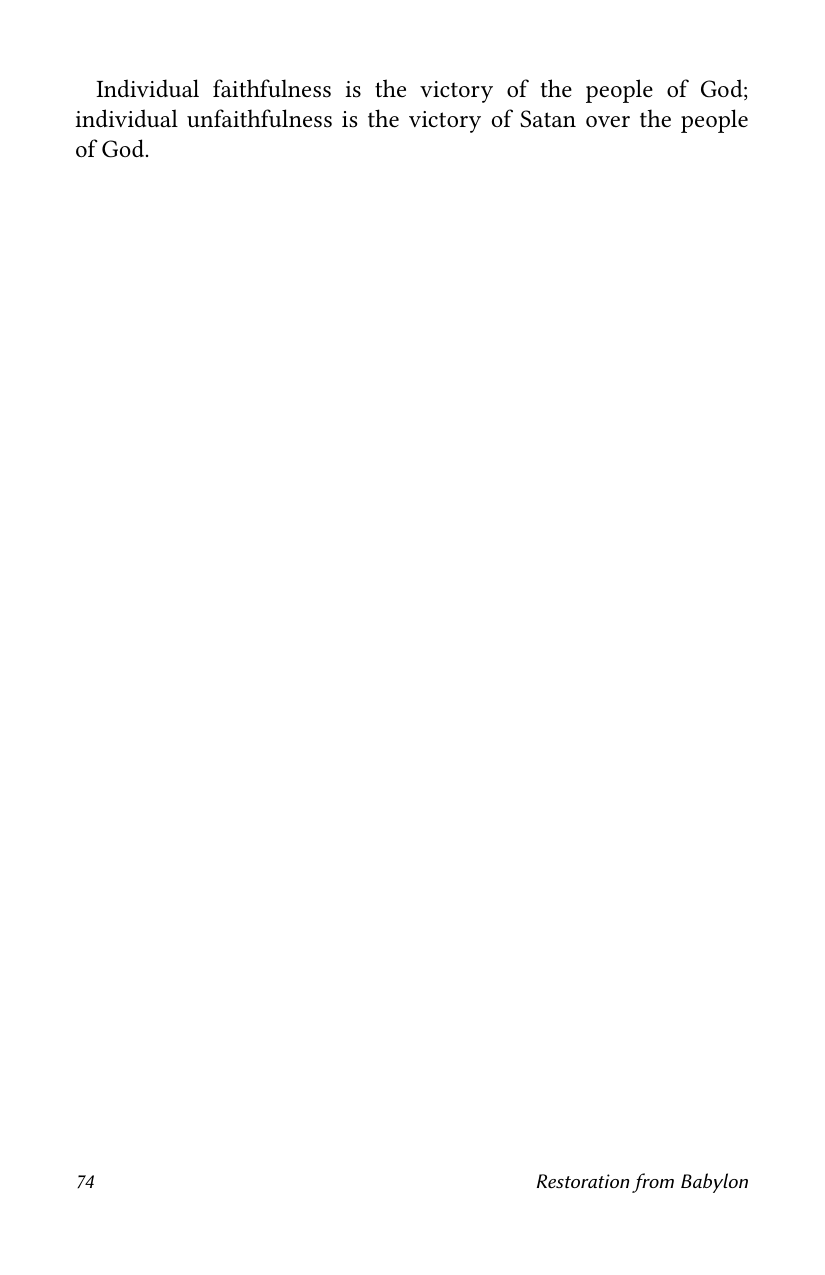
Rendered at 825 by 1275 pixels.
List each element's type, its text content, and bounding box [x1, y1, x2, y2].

text Individual faithfulness is the victory of the people of God; individual unfaithfulness is the victory of Satan over the people of God. [75, 75, 750, 163]
